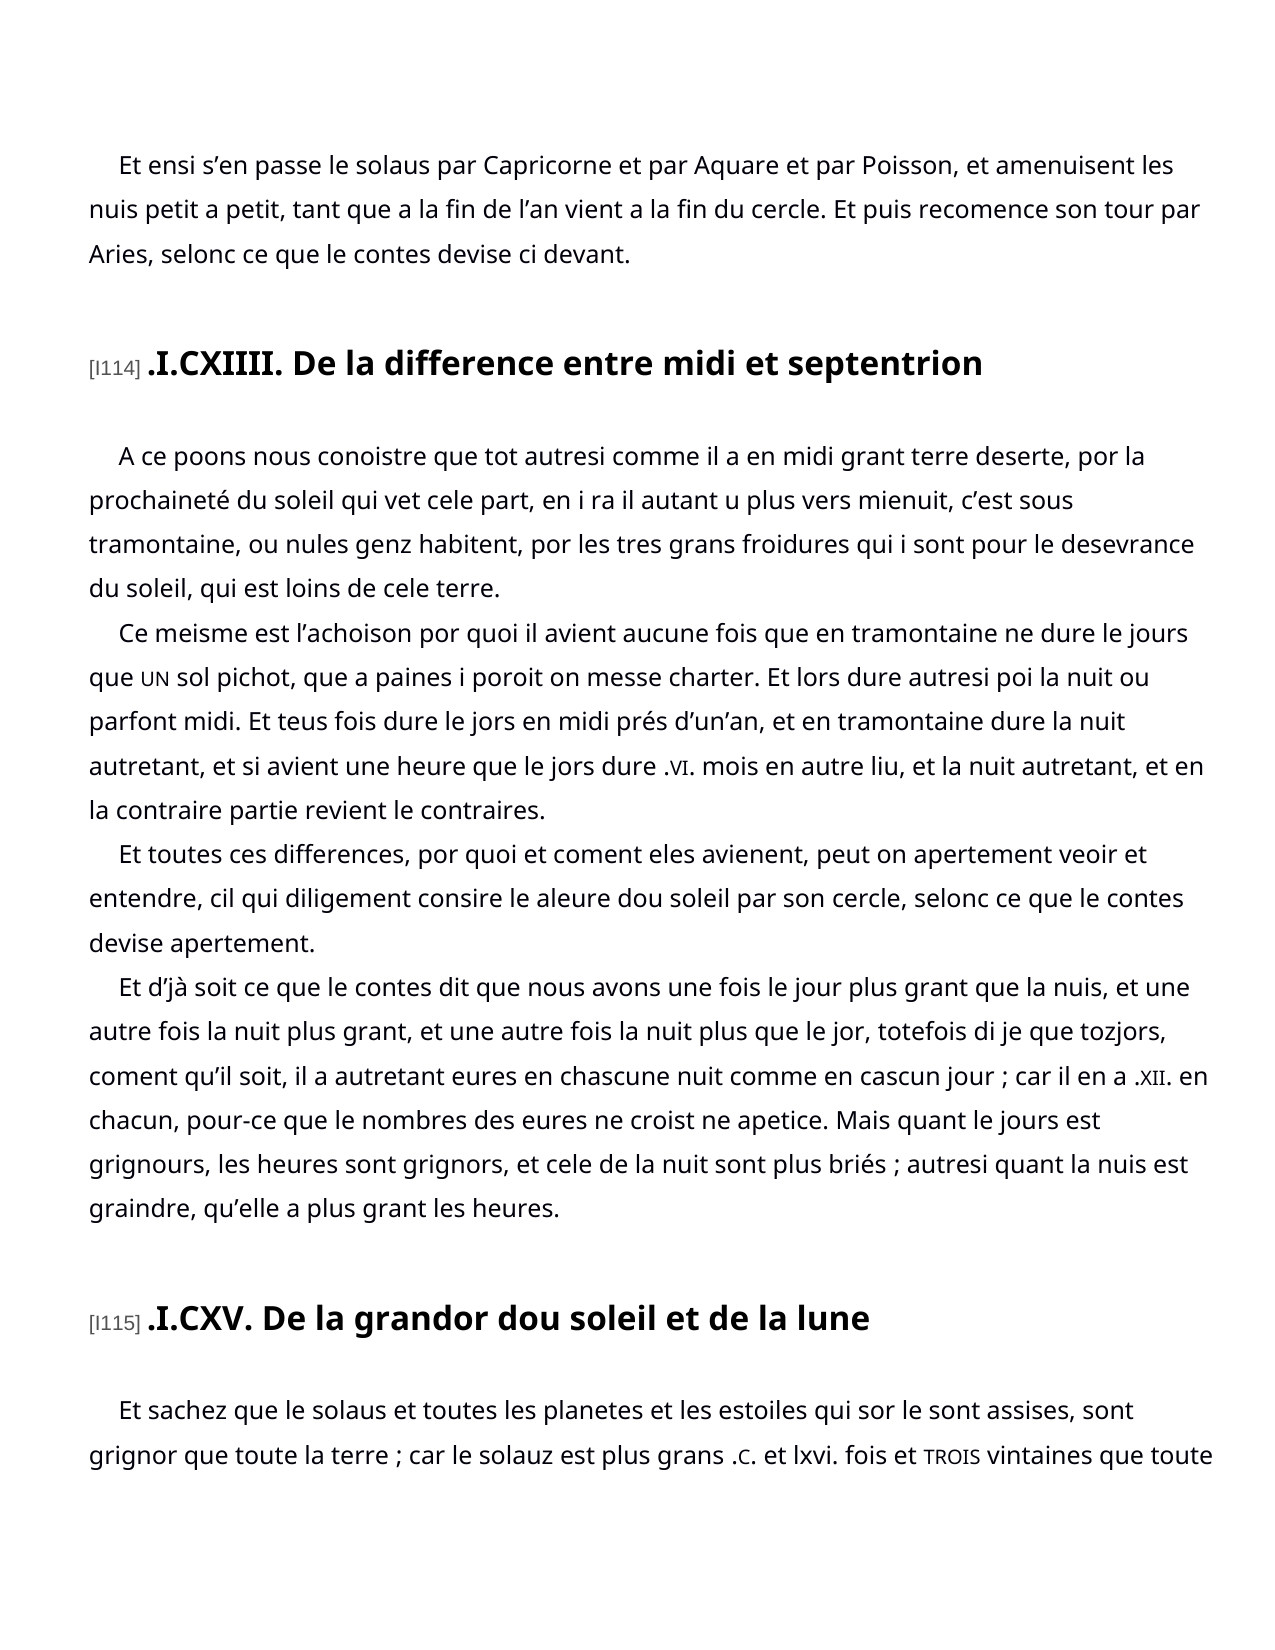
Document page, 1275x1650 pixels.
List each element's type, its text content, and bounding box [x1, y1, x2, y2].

text Et toutes ces differences, por quoi et coment eles avienent, peut on apertement veoir et entendre, cil qui diligement consire le aleure dou soleil par son cercle, selonc ce que le contes devise apertement. [89, 837, 1216, 959]
text Et sachez que le solaus et toutes les planetes et les estoiles qui sor le sont assises, sont grignor que toute la terre ; car le solauz est plus grans .c. et lxvi. fois et trois vintaines que toute [89, 1393, 1216, 1471]
text Et ensi s’en passe le solaus par Capricorne et par Aquare et par Poisson, et amenuisent les nuis petit a petit, tant que a la fin de l’an vient a la fin du cercle. Et puis recomence son tour par Aries, selonc ce que le contes devise ci devant. [89, 148, 1216, 270]
text Et d’jà soit ce que le contes dit que nous avons une fois le jour plus grant que la nuis, et une autre fois la nuit plus grant, et une autre fois la nuit plus que le jor, totefois di je que tozjors, coment qu’il soit, il a autretant eures en chascune nuit comme en cascun jour ; car il en a .xii. en chacun, pour-ce que le nombres des eures ne croist ne apetice. Mais quant le jours est grignours, les heures sont grignors, et cele de la nuit sont plus briés ; autresi quant la nuis est graindre, qu’elle a plus grant les heures. [89, 969, 1216, 1225]
text Ce meisme est l’achoison por quoi il avient aucune fois que en tramontaine ne dure le jours que un sol pichot, que a paines i poroit on messe charter. Et lors dure autresi poi la nuit ou parfont midi. Et teus fois dure le jors en midi prés d’un’an, et en tramontaine dure la nuit autretant, et si avient une heure que le jors dure .vi. mois en autre liu, et la nuit autretant, et en la contraire partie revient le contraires. [89, 615, 1216, 827]
text A ce poons nous conoistre que tot autresi comme il a en midi grant terre deserte, por la prochaineté du soleil qui vet cele part, en i ra il autant u plus vers mienuit, c’est sous tramontaine, ou nules genz habitent, por les tres grans froidures qui i sont pour le desevrance du soleil, qui est loins de cele terre. [89, 438, 1216, 605]
subtitle [I114] .I.CXIIII. De la difference entre midi et septentrion [89, 339, 1216, 385]
subtitle [I115] .I.CXV. De la grandor dou soleil et de la lune [89, 1294, 1216, 1340]
